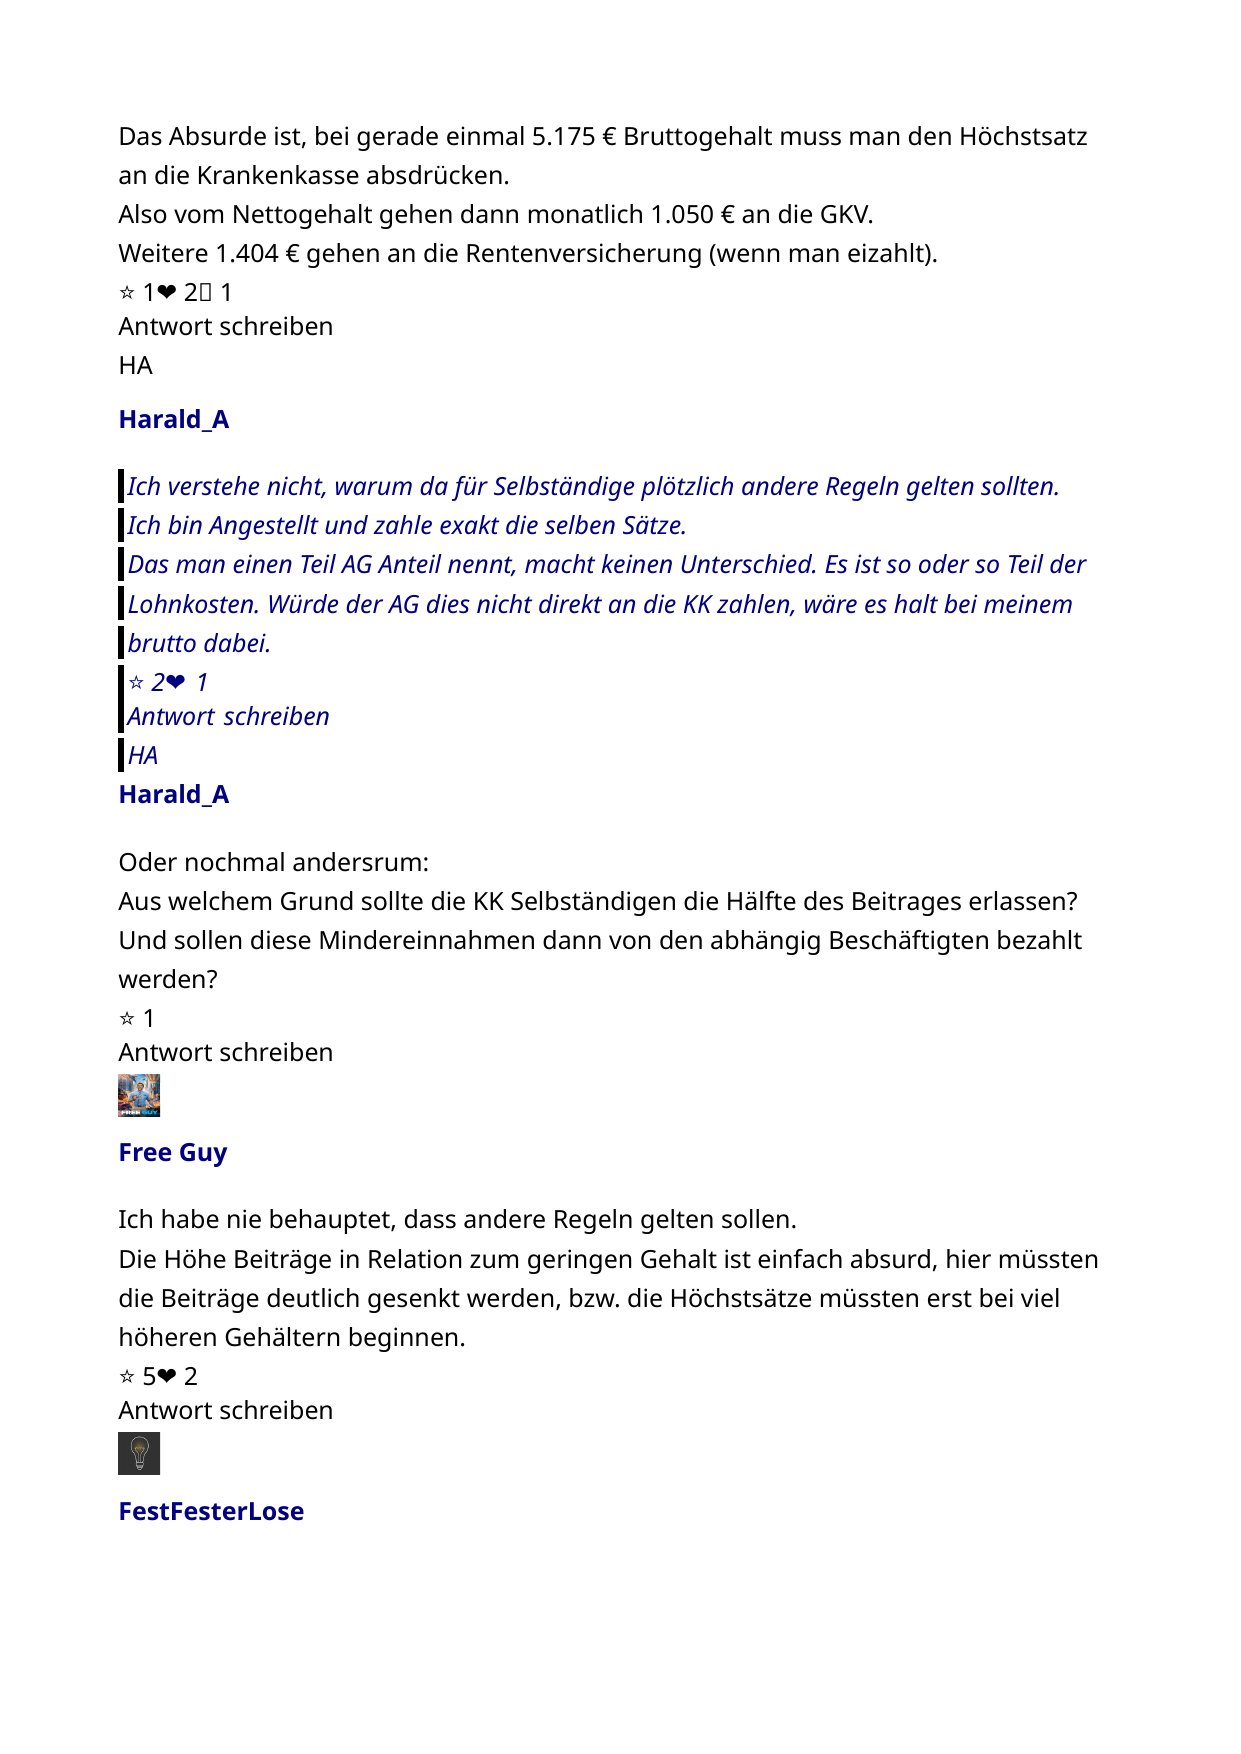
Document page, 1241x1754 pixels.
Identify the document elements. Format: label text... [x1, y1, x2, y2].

text Aus welchem Grund sollte die KK Selbständigen die Hälfte des Beitrages erlassen? [118, 883, 1122, 917]
picture [118, 1432, 161, 1475]
text Ich verstehe nicht, warum da für Selbständige plötzlich andere Regeln gelten sollten. [124, 469, 1122, 503]
text Das Absurde ist, bei gerade einmal 5.175 € Bruttogehalt muss man den Höchstsatz an die Krankenkasse absdrücken. [118, 118, 1122, 191]
text Ich habe nie behauptet, dass andere Regeln gelten sollen. [118, 1202, 1122, 1236]
subtitle Free Guy [118, 1135, 1122, 1169]
text ⭐️ 1 [118, 1001, 1122, 1035]
text ⭐️ 1❤️ 2🤨 1 [118, 275, 1122, 309]
text HA [124, 738, 1122, 772]
text ⭐️ 2❤️ 1 [124, 665, 1122, 699]
text Ich bin Angestellt und zahle exakt die selben Sätze. [124, 508, 1122, 542]
text Weitere 1.404 € gehen an die Rentenversicherung (wenn man eizahlt). [118, 236, 1122, 270]
picture [118, 1074, 161, 1117]
text Oder nochmal andersrum: [118, 844, 1122, 878]
text Und sollen diese Mindereinnahmen dann von den abhängig Beschäftigten bezahlt werden? [118, 922, 1122, 996]
subtitle Harald_A [118, 402, 1122, 436]
text Die Höhe Beiträge in Relation zum geringen Gehalt ist einfach absurd, hier müssten die Beiträge deutlich gesenkt werden, bzw. die Höchstsätze müssten erst bei viel höheren Gehältern beginnen. [118, 1241, 1122, 1354]
text Antwort schreiben [124, 699, 1122, 733]
text Antwort schreiben [118, 1393, 1122, 1427]
text Antwort schreiben [118, 309, 1122, 343]
text Also vom Nettogehalt gehen dann monatlich 1.050 € an die GKV. [118, 196, 1122, 231]
subtitle Harald_A [118, 777, 1122, 811]
text Antwort schreiben [118, 1035, 1122, 1069]
text HA [118, 348, 1122, 382]
subtitle FestFesterLose [118, 1493, 1122, 1527]
text ⭐️ 5❤️ 2 [118, 1359, 1122, 1393]
text Das man einen Teil AG Anteil nennt, macht keinen Unterschied. Es ist so oder so Teil der Lohnkosten. Würde der AG dies nicht direkt an die KK zahlen, wäre es halt bei meinem brutto dabei. [118, 547, 1122, 659]
